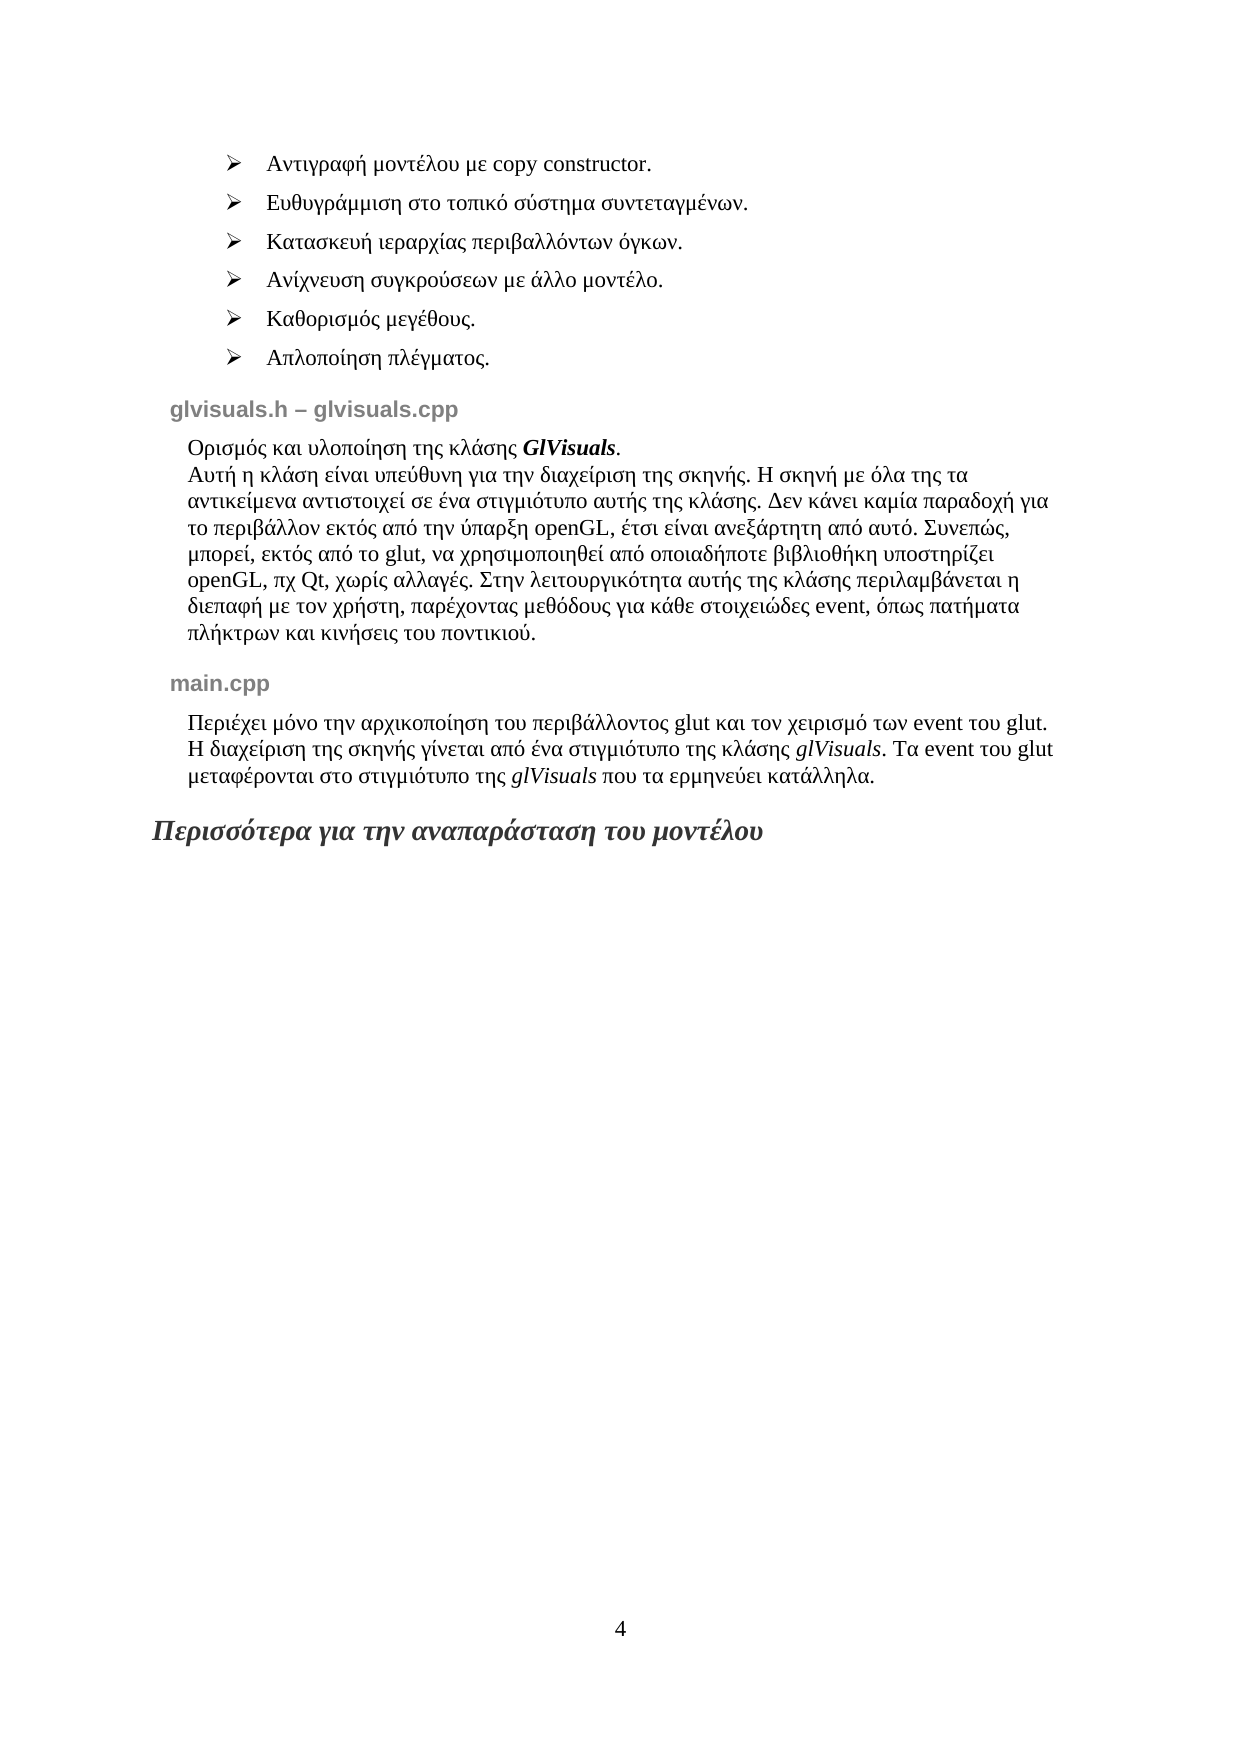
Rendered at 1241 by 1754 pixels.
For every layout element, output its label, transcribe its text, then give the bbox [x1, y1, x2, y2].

subtitle Περισσότερα για την αναπαράσταση του μοντέλου [152, 813, 1053, 847]
list Κατασκευή ιεραρχίας περιβαλλόντων όγκων. [225, 228, 1053, 254]
subtitle glvisuals.h – glvisuals.cpp [169, 396, 1053, 422]
list Ευθυγράμμιση στο τοπικό σύστημα συντεταγμένων. [225, 189, 1053, 215]
list Ανίχνευση συγκρούσεων με άλλο μοντέλο. [225, 267, 1053, 293]
list Απλοποίηση πλέγματος. [225, 344, 1053, 371]
subtitle main.cpp [169, 670, 1053, 697]
text Ορισμός και υλοποίηση της κλάσης GlVisuals. Αυτή η κλάση είναι υπεύθυνη για την διαχείριση της σκηνής. Η σκηνή με όλα της τα αντικείμενα αντιστοιχεί σε ένα στιγμιότυπο αυτής της κλάσης. Δεν κάνει καμία παραδοχή για το περιβάλλον εκτός από την ύπαρξη openGL, έτσι είναι ανεξάρτητη από αυτό. Συνεπώς, μπορεί, εκτός από το glut, να χρησιμοποιηθεί από οποιαδήποτε βιβλιοθήκη υποστηρίζει openGL, πχ Qt, χωρίς αλλαγές. Στην λειτουργικότητα αυτής της κλάσης περιλαμβάνεται η διεπαφή με τον χρήστη, παρέχοντας μεθόδους για κάθε στοιχειώδες event, όπως πατήματα πλήκτρων και κινήσεις του ποντικιού. [187, 434, 1053, 645]
list Αντιγραφή μοντέλου με copy constructor. [225, 150, 1053, 176]
list Καθορισμός μεγέθους. [225, 305, 1053, 332]
text Περιέχει μόνο την αρχικοποίηση του περιβάλλοντος glut και τον χειρισμό των event του glut. Η διαχείριση της σκηνής γίνεται από ένα στιγμιότυπο της κλάσης glVisuals. Τα event του glut μεταφέρονται στο στιγμιότυπο της glVisuals που τα ερμηνεύει κατάλληλα. [187, 709, 1053, 788]
